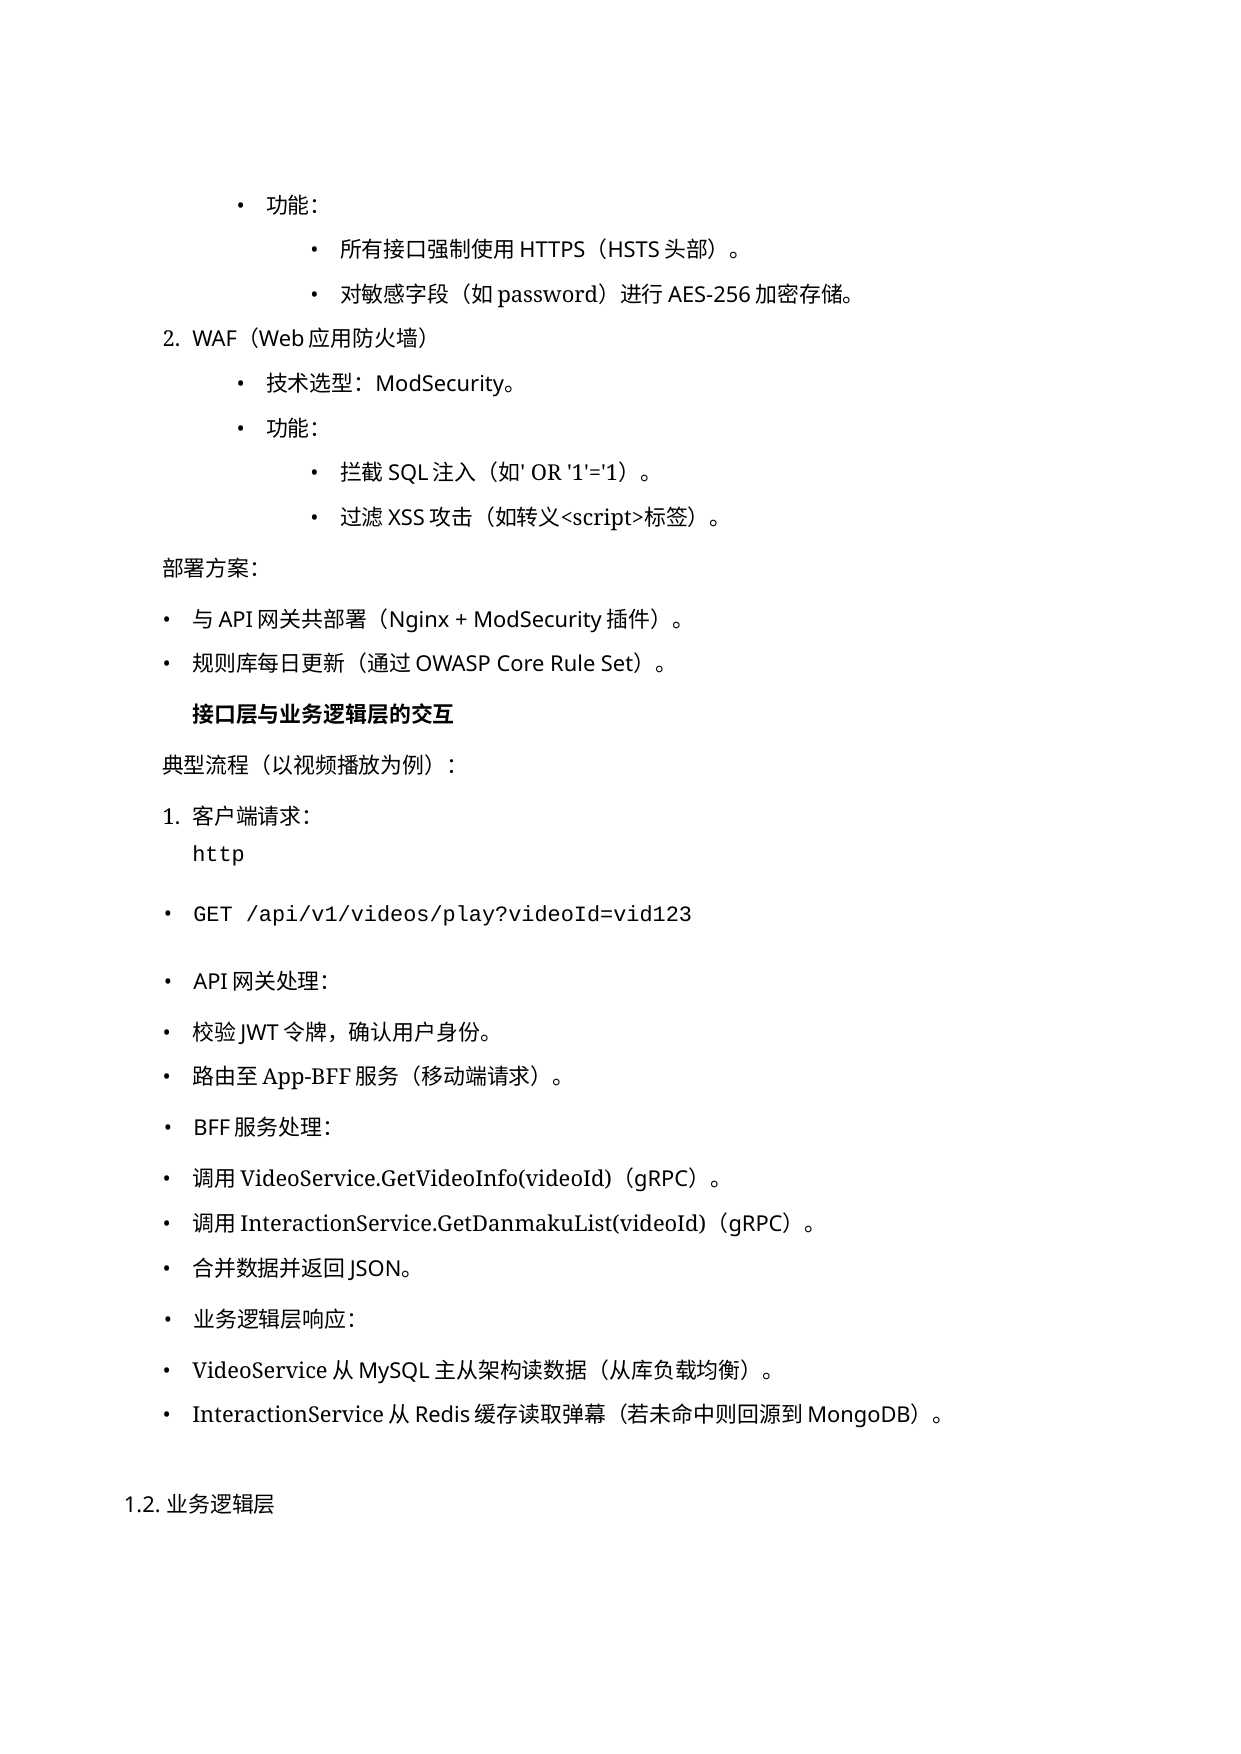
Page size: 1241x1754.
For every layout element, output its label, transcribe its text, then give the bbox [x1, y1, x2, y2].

list 功能： [236, 411, 1122, 442]
text 典型流程（以视频播放为例）： [118, 748, 1122, 780]
list 过滤XSS攻击（如转义<script>标签）。 [310, 500, 1122, 531]
list 规则库每日更新（通过OWASP Core Rule Set）。 [162, 646, 1122, 678]
list 与API网关共部署（Nginx + ModSecurity插件）。 [162, 602, 1122, 633]
list InteractionService从Redis缓存读取弹幕（若未命中则回源到MongoDB）。 [162, 1397, 1122, 1429]
list 接口层与业务逻辑层的交互 [162, 697, 1122, 729]
text http [192, 843, 1122, 868]
list 调用InteractionService.GetDanmakuList(videoId)（gRPC）。 [162, 1206, 1122, 1238]
list VideoService从MySQL主从架构读数据（从库负载均衡）。 [162, 1353, 1122, 1384]
list 客户端请求： [162, 799, 1122, 831]
subtitle 业务逻辑层 [118, 1487, 1122, 1518]
list 路由至App-BFF服务（移动端请求）。 [162, 1059, 1122, 1091]
list 对敏感字段（如password）进行AES-256加密存储。 [310, 277, 1122, 308]
list API网关处理： [164, 964, 1122, 995]
list 所有接口强制使用HTTPS（HSTS头部）。 [310, 232, 1122, 264]
text 部署方案： [118, 551, 1122, 582]
list 拦截SQL注入（如' OR '1'='1）。 [310, 455, 1122, 487]
list 业务逻辑层响应： [164, 1302, 1122, 1333]
list 合并数据并返回JSON。 [162, 1251, 1122, 1282]
list WAF（Web应用防火墙） [162, 321, 1122, 353]
list GET /api/v1/videos/play?videoId=vid123 [164, 898, 1122, 928]
list BFF服务处理： [164, 1110, 1122, 1142]
list 技术选型：ModSecurity。 [236, 366, 1122, 398]
list 功能： [236, 188, 1122, 219]
list 调用VideoService.GetVideoInfo(videoId)（gRPC）。 [162, 1161, 1122, 1193]
list 校验JWT令牌，确认用户身份。 [162, 1015, 1122, 1046]
